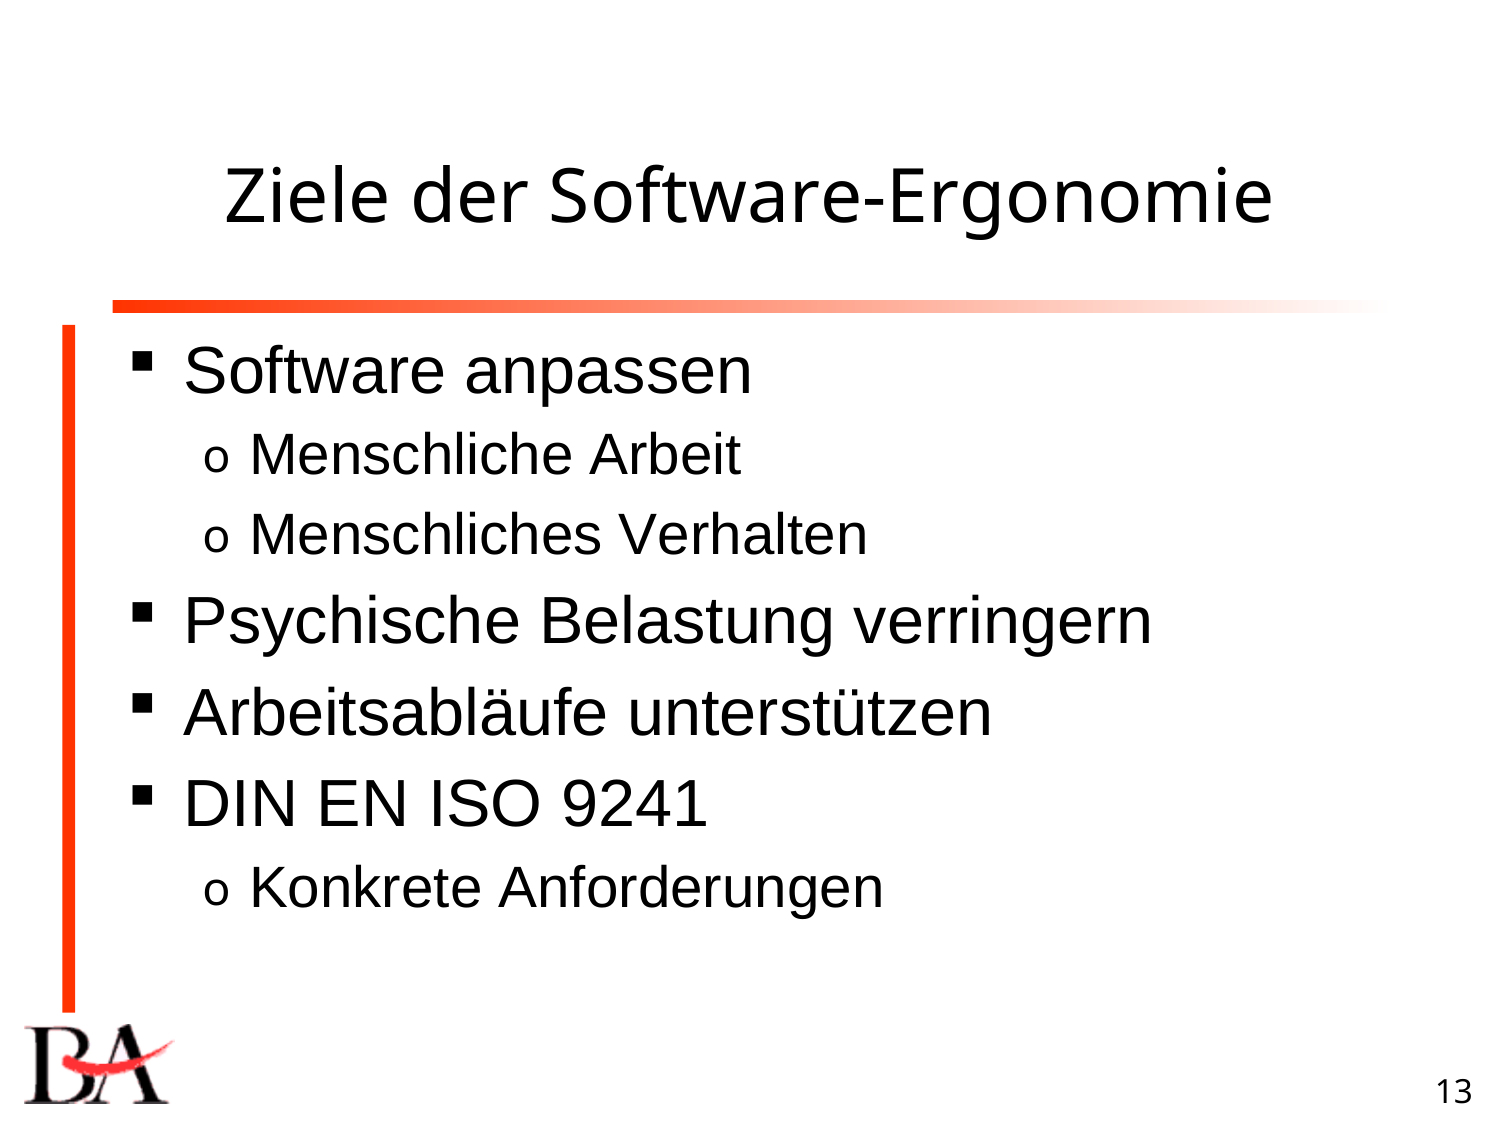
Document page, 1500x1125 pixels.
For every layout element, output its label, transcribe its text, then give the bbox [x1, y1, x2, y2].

list Software anpassen Menschliche Arbeit Menschliches Verhalten Psychische Belastung verringern Arbeitsabläufe unterstützen DIN EN ISO 9241 Konkrete Anforderungen [112, 324, 1388, 1051]
picture [24, 1024, 175, 1104]
title Ziele der Software-Ergonomie [112, 99, 1388, 288]
